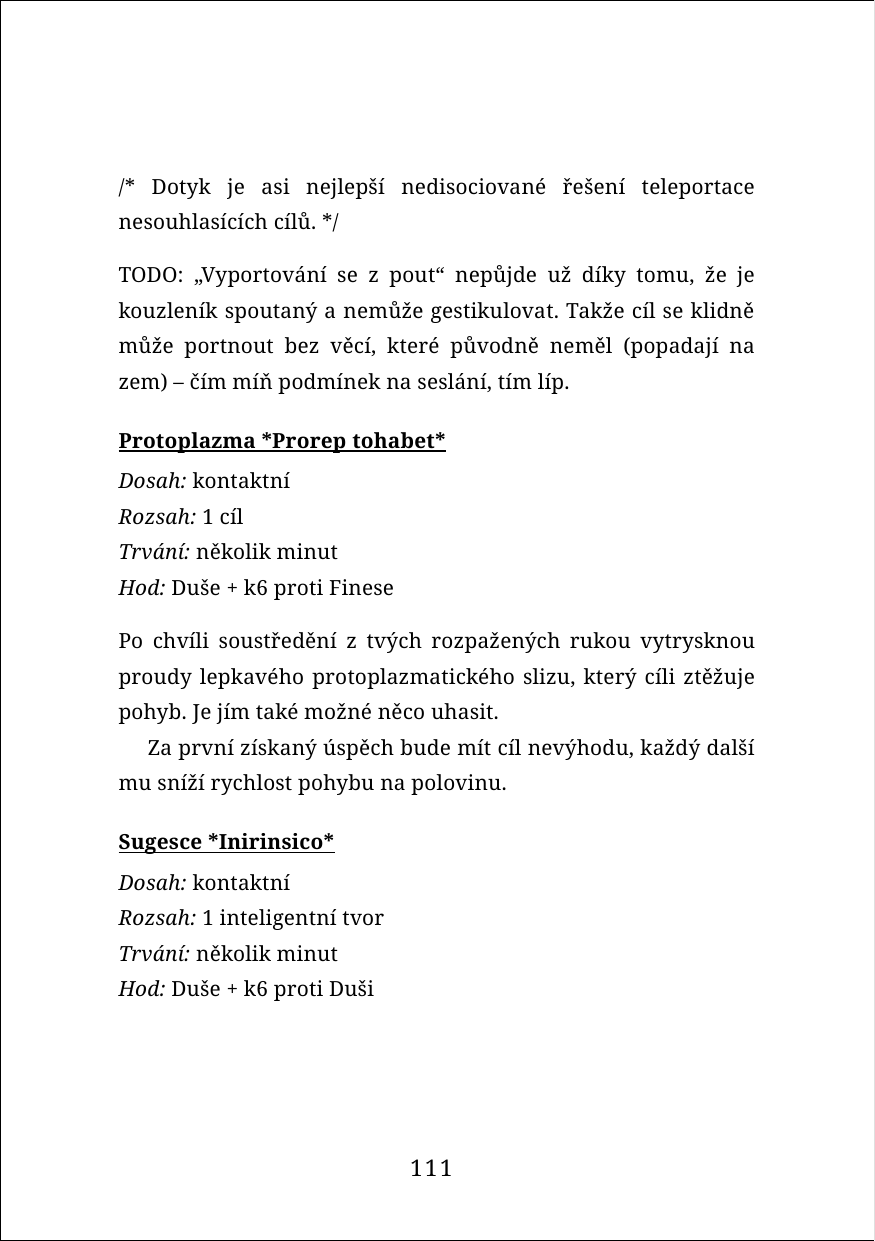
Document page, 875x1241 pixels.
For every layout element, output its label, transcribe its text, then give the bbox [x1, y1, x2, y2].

text Dosah: kontaktní Rozsah: 1 cíl Trvání: několik minut Hod: Duše + k6 proti Finese [118, 466, 756, 601]
text TODO: „Vyportování se z pout“ nepůjde už díky tomu, že je kouzleník spoutaný a nemůže gestikulovat. Takže cíl se klidně může portnout bez věcí, které původně neměl (popadají na zem) – čím míň podmínek na seslání, tím líp. [118, 261, 756, 396]
subtitle Protoplazma *Prorep tohabet* [118, 426, 756, 455]
text Po chvíli soustředění z tvých rozpažených rukou vytrysknou proudy lepkavého protoplazmatického slizu, který cíli ztěžuje pohyb. Je jím také možné něco uhasit. Za první získaný úspěch bude mít cíl nevýhodu, každý další mu sníží rychlost pohybu na polovinu. [118, 626, 756, 797]
text Dosah: kontaktní Rozsah: 1 inteligentní tvor Trvání: několik minut Hod: Duše + k6 proti Duši [118, 868, 756, 1003]
text /* Dotyk je asi nejlepší nedisociované řešení teleportace nesouhlasících cílů. */ [118, 172, 756, 236]
subtitle Sugesce *Inirinsico* [118, 827, 756, 856]
